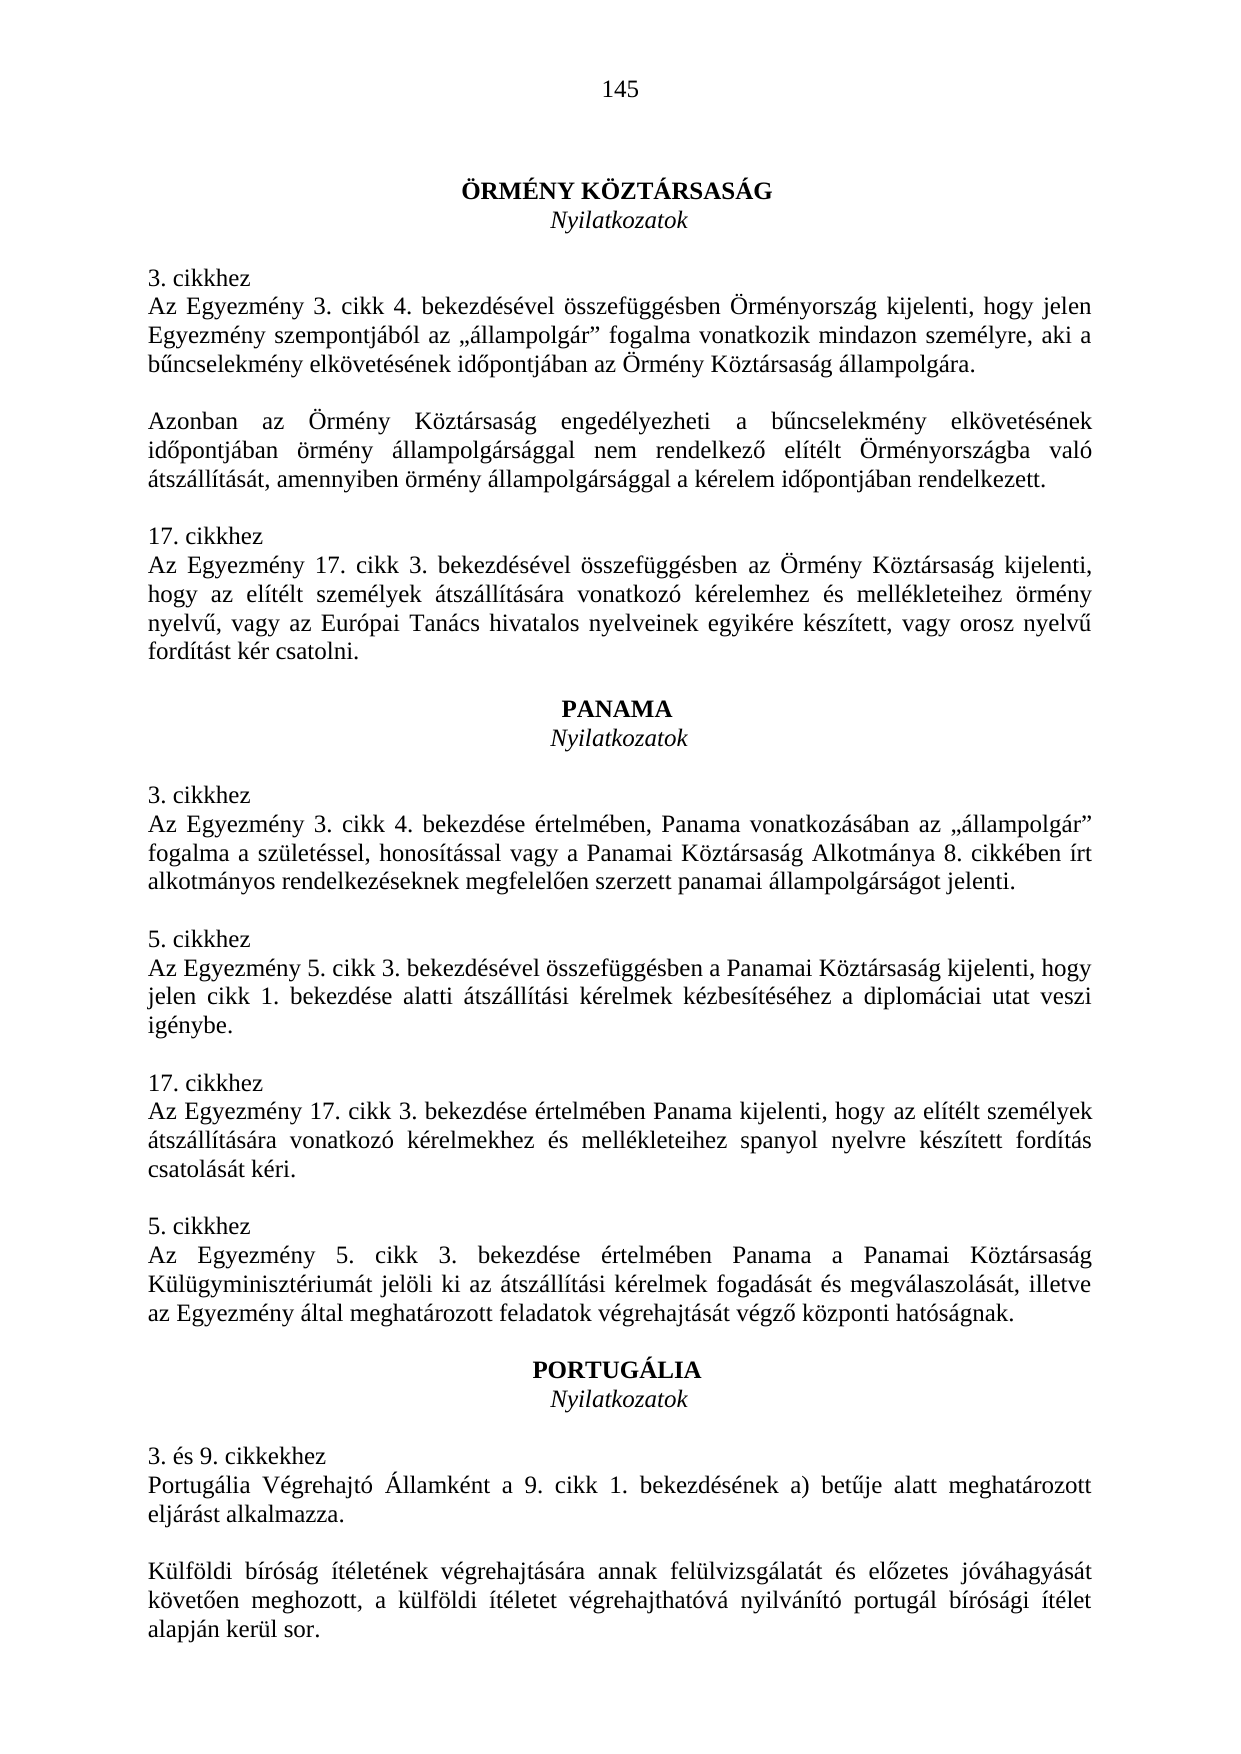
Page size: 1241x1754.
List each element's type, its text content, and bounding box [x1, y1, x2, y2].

text PANAMA [148, 694, 1093, 723]
text PORTUGÁLIA [148, 1355, 1093, 1384]
text 5. cikkhez [148, 924, 1093, 953]
text Külföldi bíróság ítéletének végrehajtására annak felülvizsgálatát és előzetes jóváhagyását követően meghozott, a külföldi ítéletet végrehajthatóvá nyilvánító portugál bírósági ítélet alapján kerül sor. [148, 1556, 1093, 1643]
text 17. cikkhez [148, 521, 1093, 550]
text Az Egyezmény 17. cikk 3. bekezdésével összefüggésben az Örmény Köztársaság kijelenti, hogy az elítélt személyek átszállítására vonatkozó kérelemhez és mellékleteihez örmény nyelvű, vagy az Európai Tanács hivatalos nyelveinek egyikére készített, vagy orosz nyelvű fordítást kér csatolni. [148, 550, 1093, 665]
text Portugália Végrehajtó Államként a 9. cikk 1. bekezdésének a) betűje alatt meghatározott eljárást alkalmazza. [148, 1470, 1093, 1528]
text 3. cikkhez [148, 263, 1093, 291]
text ÖRMÉNY KÖZTÁRSASÁG [148, 176, 1093, 205]
text Az Egyezmény 17. cikk 3. bekezdése értelmében Panama kijelenti, hogy az elítélt személyek átszállítására vonatkozó kérelmekhez és mellékleteihez spanyol nyelvre készített fordítás csatolását kéri. [148, 1096, 1093, 1183]
text 3. cikkhez [148, 780, 1093, 809]
text Az Egyezmény 3. cikk 4. bekezdése értelmében, Panama vonatkozásában az „állampolgár” fogalma a születéssel, honosítással vagy a Panamai Köztársaság Alkotmánya 8. cikkében írt alkotmányos rendelkezéseknek megfelelően szerzett panamai állampolgárságot jelenti. [148, 809, 1093, 895]
text 5. cikkhez [148, 1211, 1093, 1240]
text 3. és 9. cikkekhez [148, 1441, 1093, 1470]
text Nyilatkozatok [148, 205, 1093, 234]
text Az Egyezmény 3. cikk 4. bekezdésével összefüggésben Örményország kijelenti, hogy jelen Egyezmény szempontjából az „állampolgár” fogalma vonatkozik mindazon személyre, aki a bűncselekmény elkövetésének időpontjában az Örmény Köztársaság állampolgára. [148, 291, 1093, 378]
text 17. cikkhez [148, 1068, 1093, 1096]
text Azonban az Örmény Köztársaság engedélyezheti a bűncselekmény elkövetésének időpontjában örmény állampolgársággal nem rendelkező elítélt Örményországba való átszállítását, amennyiben örmény állampolgársággal a kérelem időpontjában rendelkezett. [148, 406, 1093, 493]
text Az Egyezmény 5. cikk 3. bekezdése értelmében Panama a Panamai Köztársaság Külügyminisztériumát jelöli ki az átszállítási kérelmek fogadását és megválaszolását, illetve az Egyezmény által meghatározott feladatok végrehajtását végző központi hatóságnak. [148, 1240, 1093, 1326]
text Nyilatkozatok [148, 723, 1093, 751]
text Az Egyezmény 5. cikk 3. bekezdésével összefüggésben a Panamai Köztársaság kijelenti, hogy jelen cikk 1. bekezdése alatti átszállítási kérelmek kézbesítéséhez a diplomáciai utat veszi igénybe. [148, 953, 1093, 1039]
text Nyilatkozatok [148, 1384, 1093, 1413]
